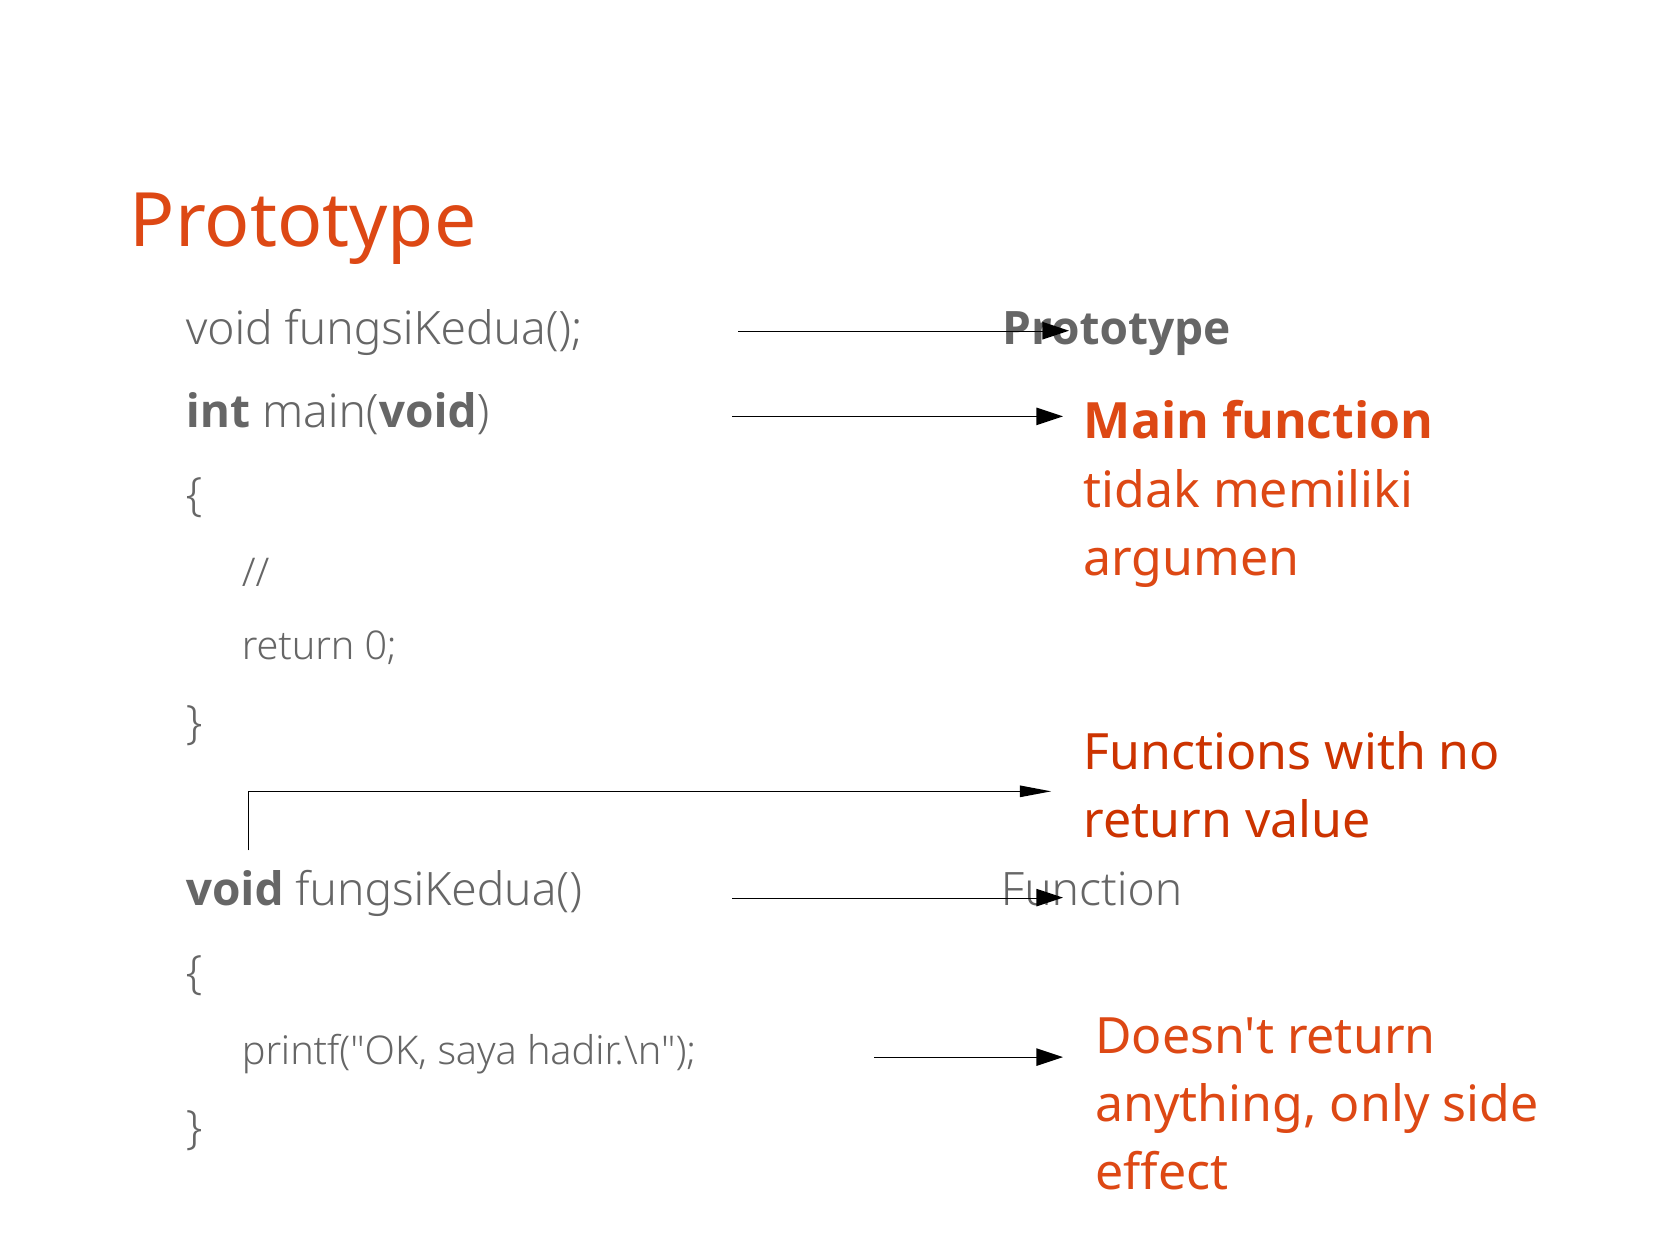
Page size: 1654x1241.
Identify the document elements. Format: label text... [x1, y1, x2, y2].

list void fungsiKedua(); Prototype int main(void) { // return 0; } void fungsiKedua() Function { printf("OK, saya hadir.\n"); } [129, 295, 1518, 1182]
title Prototype [129, 153, 1518, 281]
text_box Main function tidak memiliki argumen [1068, 377, 1554, 562]
text_box Functions with no return value [1068, 708, 1554, 837]
text_box Doesn't return anything, only side effect [1080, 992, 1565, 1176]
